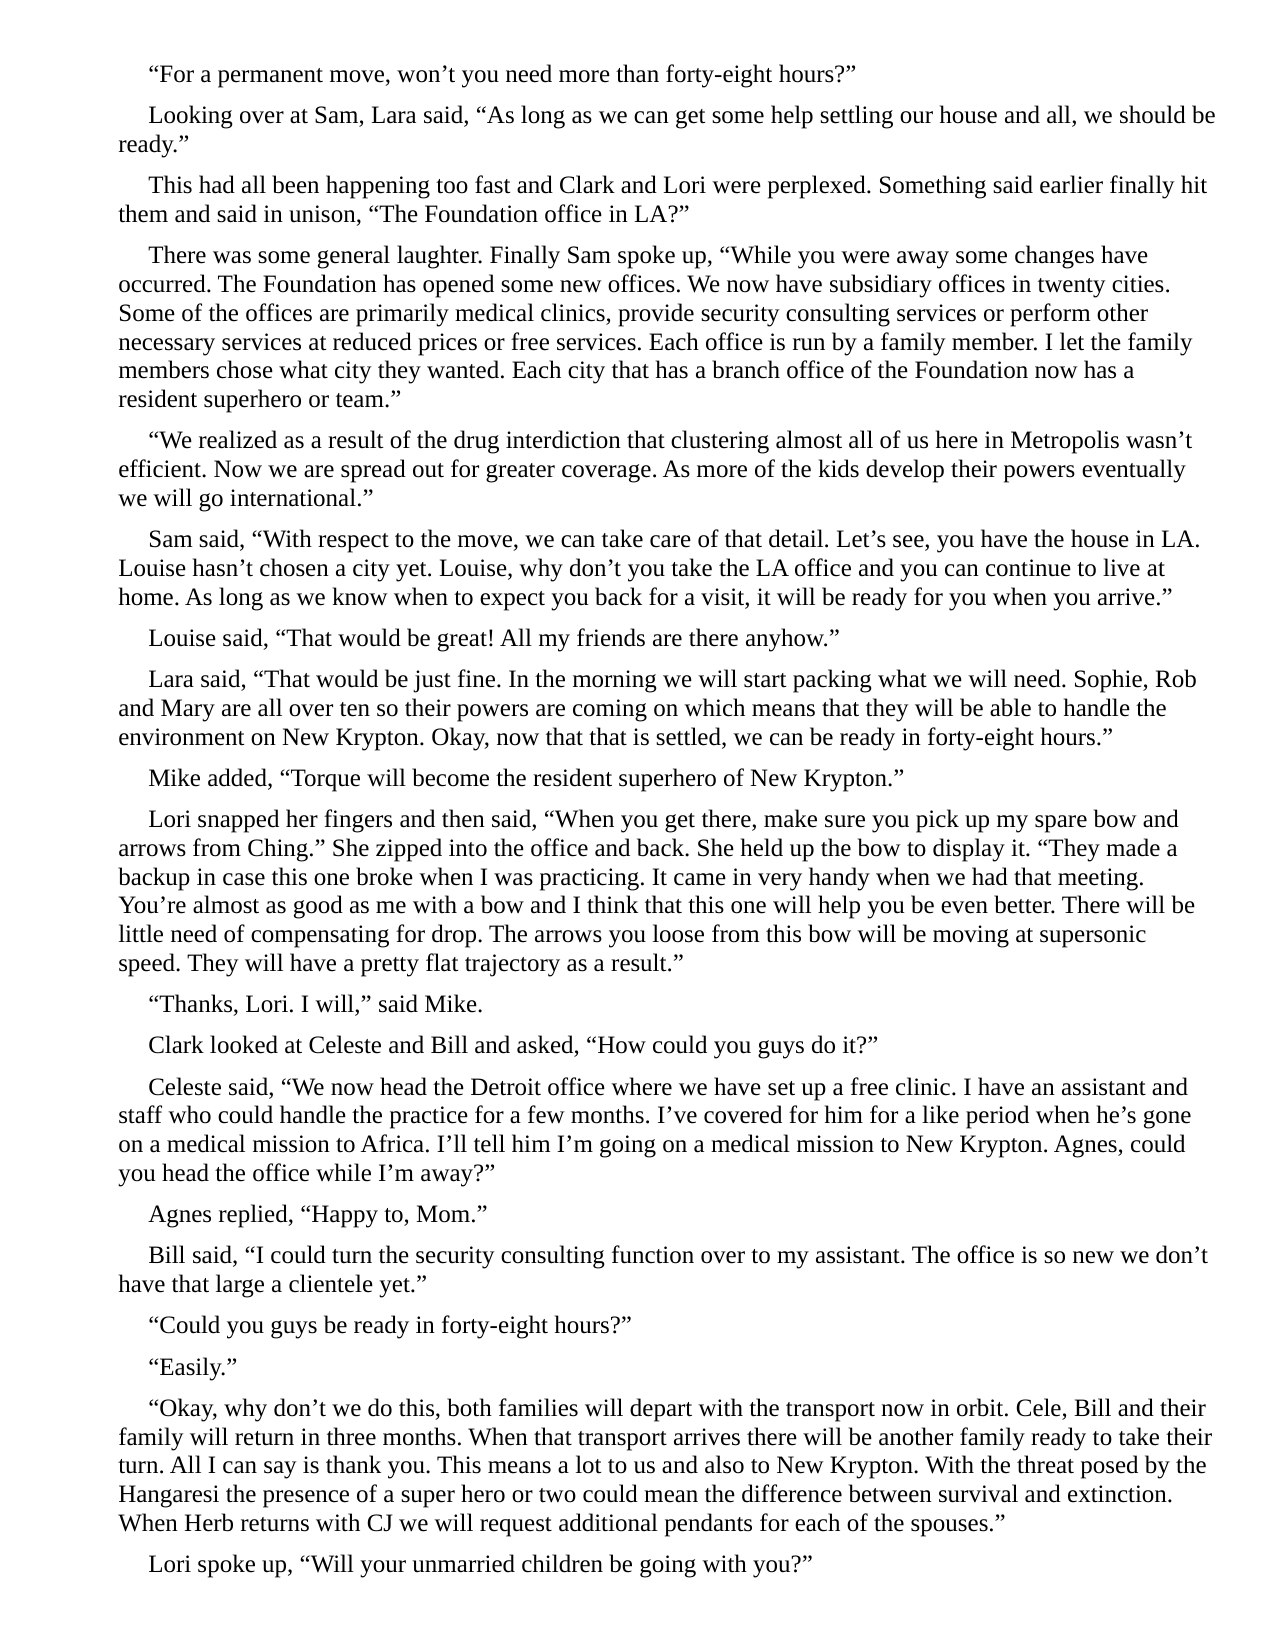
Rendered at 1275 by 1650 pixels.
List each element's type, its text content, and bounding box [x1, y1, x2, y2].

text Looking over at Sam, Lara said, “As long as we can get some help settling our house and all, we should be ready.” [118, 100, 1216, 158]
text Louise said, “That would be great! All my friends are there anyhow.” [118, 623, 1216, 652]
text “Okay, why don’t we do this, both families will depart with the transport now in orbit. Cele, Bill and their family will return in three months. When that transport arrives there will be another family ready to take their turn. All I can say is thank you. This means a lot to us and also to New Krypton. With the threat posed by the Hangaresi the presence of a super hero or two could mean the difference between survival and extinction. When Herb returns with CJ we will request additional pendants for each of the spouses.” [118, 1393, 1216, 1537]
text Bill said, “I could turn the security consulting function over to my assistant. The office is so new we don’t have that large a clientele yet.” [118, 1240, 1216, 1298]
text “Could you guys be ready in forty-eight hours?” [118, 1310, 1216, 1339]
text Mike added, “Torque will become the resident superhero of New Krypton.” [118, 763, 1216, 792]
text There was some general laughter. Finally Sam spoke up, “While you were away some changes have occurred. The Foundation has opened some new offices. We now have subsidiary offices in twenty cities. Some of the offices are primarily medical clinics, provide security consulting services or perform other necessary services at reduced prices or free services. Each office is run by a family member. I let the family members chose what city they wanted. Each city that has a branch office of the Foundation now has a resident superhero or team.” [118, 240, 1216, 413]
text “For a permanent move, won’t you need more than forty-eight hours?” [118, 59, 1216, 88]
text Lori spoke up, “Will your unmarried children be going with you?” [118, 1549, 1216, 1578]
text “Easily.” [118, 1352, 1216, 1380]
text Celeste said, “We now head the Detroit office where we have set up a free clinic. I have an assistant and staff who could handle the practice for a few months. I’ve covered for him for a like period when he’s gone on a medical mission to Africa. I’ll tell him I’m going on a medical mission to New Krypton. Agnes, could you head the office while I’m away?” [118, 1072, 1216, 1187]
text Lara said, “That would be just fine. In the morning we will start packing what we will need. Sophie, Rob and Mary are all over ten so their powers are coming on which means that they will be able to handle the environment on New Krypton. Okay, now that that is settled, we can be ready in forty-eight hours.” [118, 664, 1216, 750]
text “We realized as a result of the drug interdiction that clustering almost all of us here in Metropolis wasn’t efficient. Now we are spread out for greater coverage. As more of the kids develop their powers eventually we will go international.” [118, 425, 1216, 512]
text This had all been happening too fast and Clark and Lori were perplexed. Something said earlier finally hit them and said in unison, “The Foundation office in LA?” [118, 170, 1216, 228]
text Clark looked at Celeste and Bill and asked, “How could you guys do it?” [118, 1030, 1216, 1059]
text “Thanks, Lori. I will,” said Mike. [118, 989, 1216, 1018]
text Sam said, “With respect to the move, we can take care of that detail. Let’s see, you have the house in LA. Louise hasn’t chosen a city yet. Louise, why don’t you take the LA office and you can continue to live at home. As long as we know when to expect you back for a visit, it will be ready for you when you arrive.” [118, 524, 1216, 610]
text Lori snapped her fingers and then said, “When you get there, make sure you pick up my spare bow and arrows from Ching.” She zipped into the office and back. She held up the bow to display it. “They made a backup in case this one broke when I was practicing. It came in very handy when we had that meeting. You’re almost as good as me with a bow and I think that this one will help you be even better. There will be little need of compensating for drop. The arrows you loose from this bow will be moving at supersonic speed. They will have a pretty flat trajectory as a result.” [118, 804, 1216, 977]
text Agnes replied, “Happy to, Mom.” [118, 1199, 1216, 1228]
